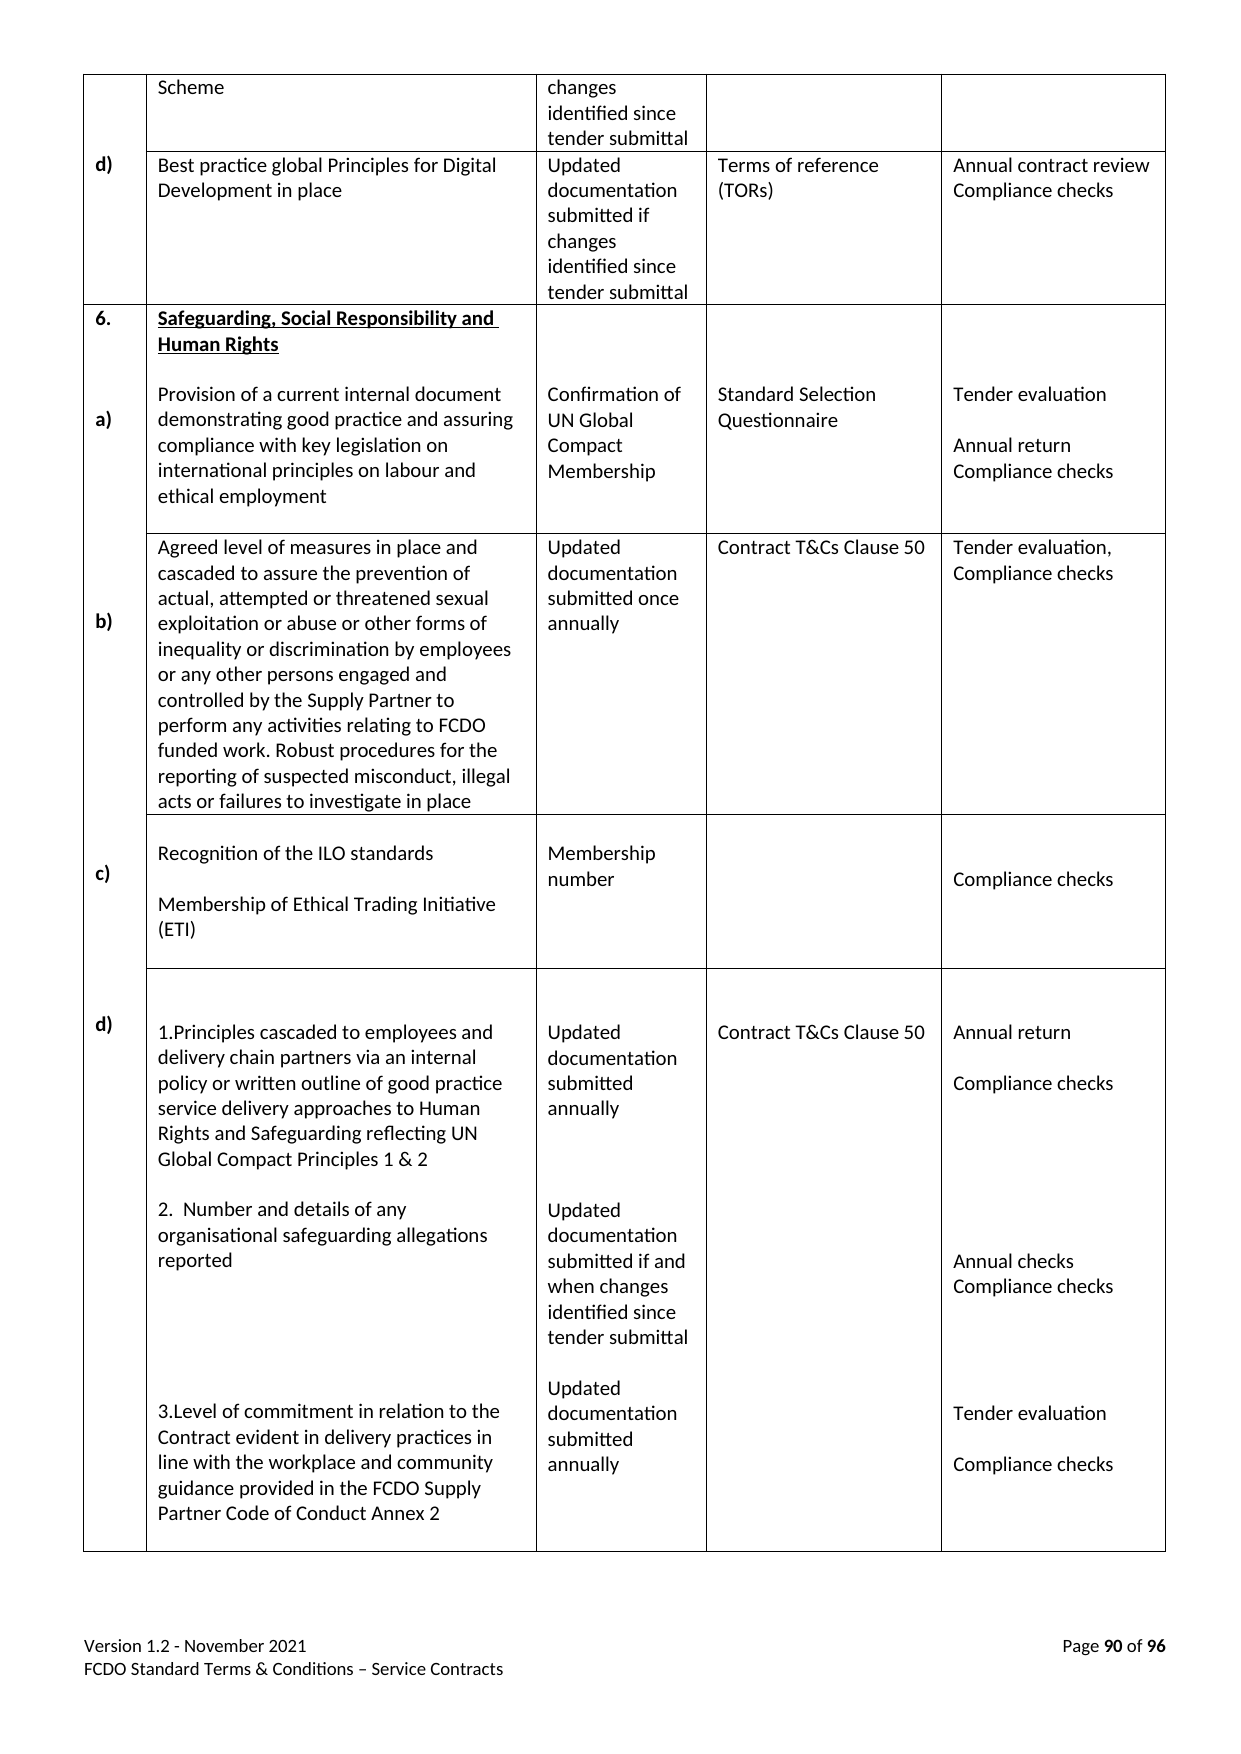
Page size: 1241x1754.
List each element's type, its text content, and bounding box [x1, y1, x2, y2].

table_cell Updated documentation submitted annually Updated documentation submitted if and when changes identified since tender submittal Updated documentation submitted annually [537, 969, 706, 1551]
table_cell Scheme [147, 75, 536, 151]
table_cell Compliance checks [942, 815, 1165, 967]
table_cell Updated documentation submitted once annually [537, 534, 706, 814]
table_cell [707, 75, 941, 151]
table_cell Annual return Compliance checks Annual checks Compliance checks Tender evaluation Compliance checks [942, 969, 1165, 1551]
table_cell Updated documentation submitted if changes identified since tender submittal [537, 152, 706, 304]
table_cell Tender evaluation, Compliance checks [942, 534, 1165, 814]
table_cell d) [84, 75, 146, 304]
table_cell Recognition of the ILO standards Membership of Ethical Trading Initiative (ETI) [147, 815, 536, 967]
table_cell Agreed level of measures in place and cascaded to assure the prevention of actual, attempted or threatened sexual exploitation or abuse or other forms of inequality or discrimination by employees or any other persons engaged and controlled by the Supply Partner to perform any activities relating to FCDO funded work. Robust procedures for the reporting of suspected misconduct, illegal acts or failures to investigate in place [147, 534, 536, 814]
table_cell Terms of reference (TORs) [707, 152, 941, 304]
table_cell Tender evaluation Annual return Compliance checks [942, 305, 1165, 533]
table_cell Annual contract review Compliance checks [942, 152, 1165, 304]
table_cell [707, 815, 941, 967]
table_cell Membership number [537, 815, 706, 967]
table_cell Safeguarding, Social Responsibility and Human Rights Provision of a current internal document demonstrating good practice and assuring compliance with key legislation on international principles on labour and ethical employment [147, 305, 536, 533]
table_cell Contract T&Cs Clause 50 [707, 969, 941, 1551]
table_cell Standard Selection Questionnaire [707, 305, 941, 533]
table_cell Confirmation of UN Global Compact Membership [537, 305, 706, 533]
table_cell 1.Principles cascaded to employees and delivery chain partners via an internal policy or written outline of good practice service delivery approaches to Human Rights and Safeguarding reflecting UN Global Compact Principles 1 & 2 2. Number and details of any organisational safeguarding allegations reported 3.Level of commitment in relation to the Contract evident in delivery practices in line with the workplace and community guidance provided in the FCDO Supply Partner Code of Conduct Annex 2 [147, 969, 536, 1551]
table_cell [942, 75, 1165, 151]
table_cell 6. a) b) c) d) [84, 305, 146, 1551]
table_cell changes identified since tender submittal [537, 75, 706, 151]
table_cell Best practice global Principles for Digital Development in place [147, 152, 536, 304]
table_cell Contract T&Cs Clause 50 [707, 534, 941, 814]
